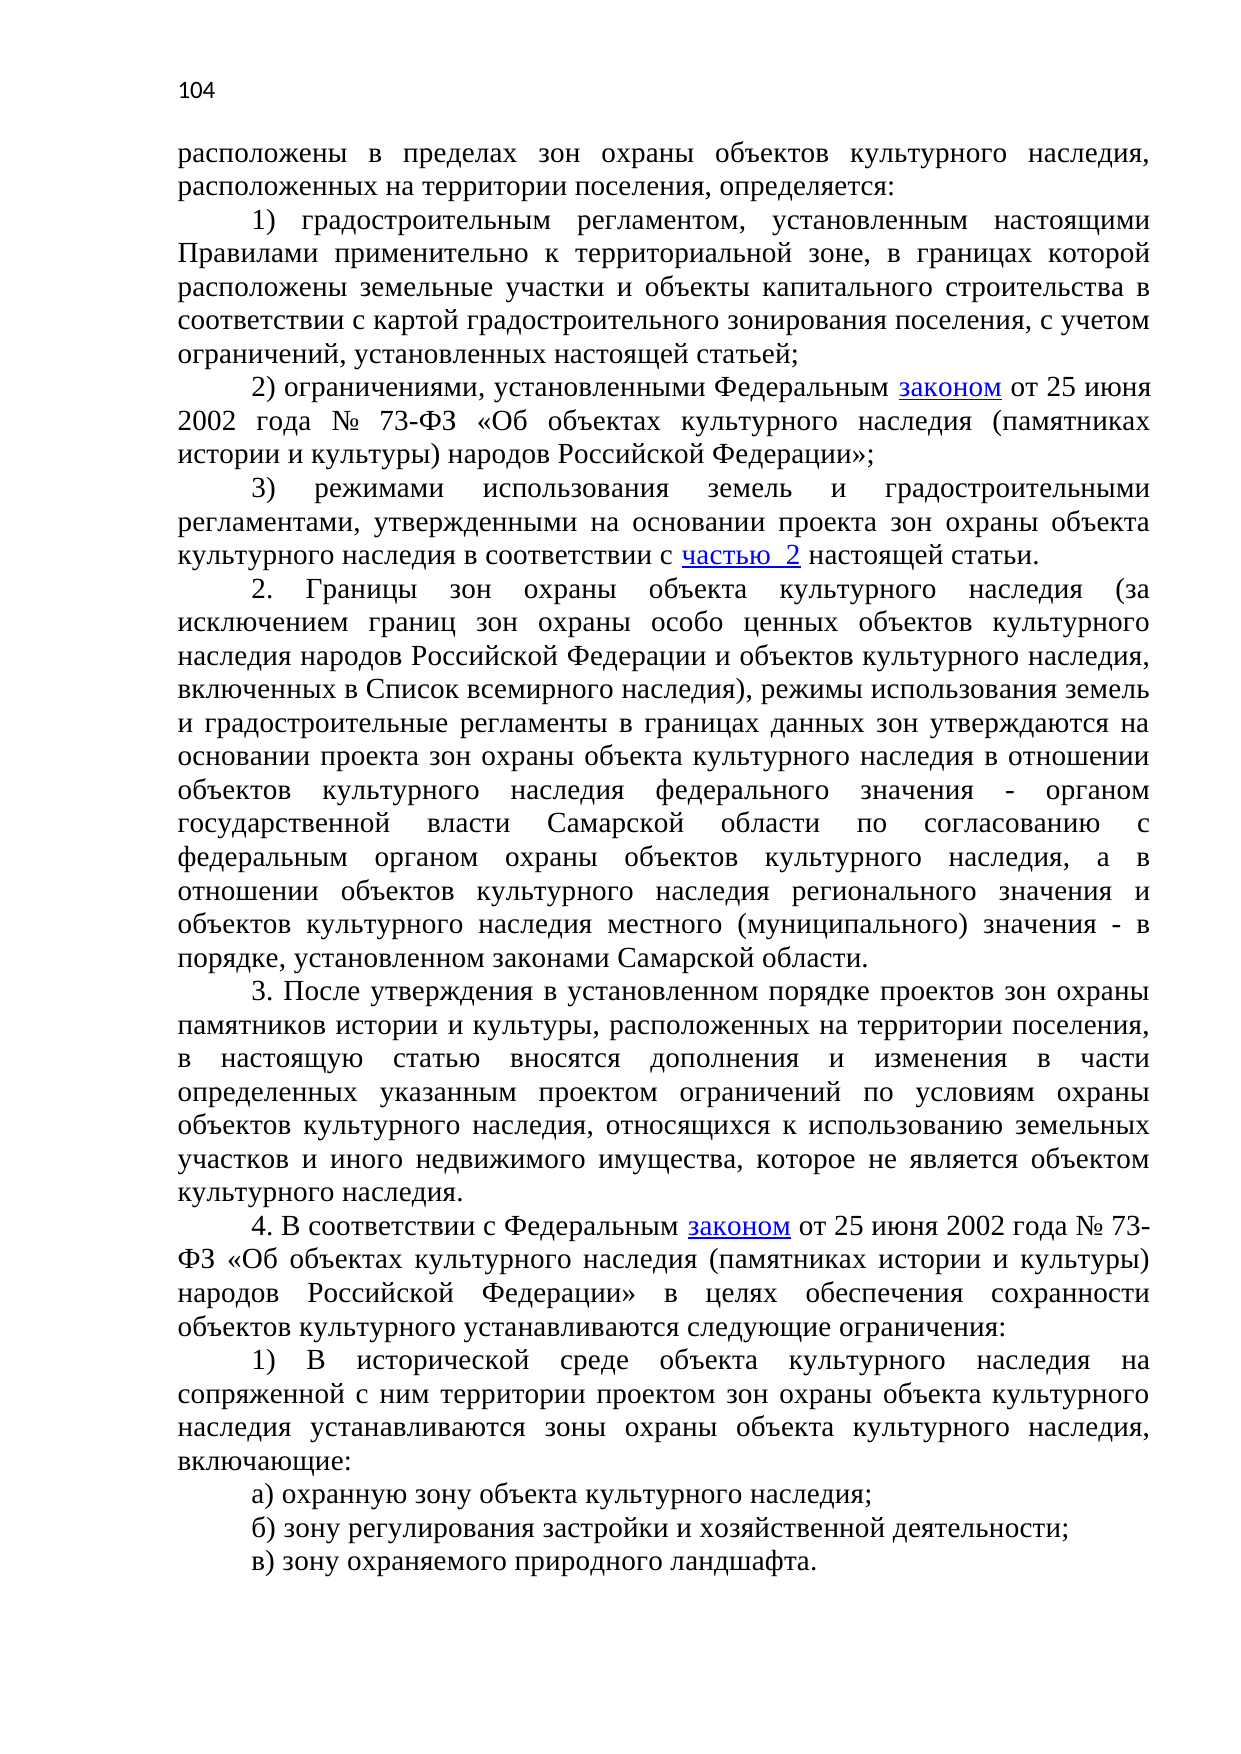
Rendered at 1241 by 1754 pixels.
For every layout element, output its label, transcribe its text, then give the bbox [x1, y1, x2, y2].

text 3) режимами использования земель и градостроительными регламентами, утвержденными на основании проекта зон охраны объекта культурного наследия в соответствии с частью 2 настоящей статьи. [177, 470, 1152, 571]
text 2) ограничениями, установленными Федеральным законом от 25 июня 2002 года № 73-ФЗ «Об объектах культурного наследия (памятниках истории и культуры) народов Российской Федерации»; [177, 369, 1152, 470]
text 3. После утверждения в установленном порядке проектов зон охраны памятников истории и культуры, расположенных на территории поселения, в настоящую статью вносятся дополнения и изменения в части определенных указанным проектом ограничений по условиям охраны объектов культурного наследия, относящихся к использованию земельных участков и иного недвижимого имущества, которое не является объектом культурного наследия. [177, 973, 1152, 1208]
text 4. В соответствии с Федеральным законом от 25 июня 2002 года № 73-ФЗ «Об объектах культурного наследия (памятниках истории и культуры) народов Российской Федерации» в целях обеспечения сохранности объектов культурного устанавливаются следующие ограничения: [177, 1208, 1152, 1342]
text а) охранную зону объекта культурного наследия; [177, 1476, 1152, 1510]
text расположены в пределах зон охраны объектов культурного наследия, расположенных на территории поселения, определяется: [177, 135, 1152, 202]
text в) зону охраняемого природного ландшафта. [177, 1543, 1152, 1577]
text 1) градостроительным регламентом, установленным настоящими Правилами применительно к территориальной зоне, в границах которой расположены земельные участки и объекты капитального строительства в соответствии с картой градостроительного зонирования поселения, с учетом ограничений, установленных настоящей статьей; [177, 202, 1152, 369]
text 2. Границы зон охраны объекта культурного наследия (за исключением границ зон охраны особо ценных объектов культурного наследия народов Российской Федерации и объектов культурного наследия, включенных в Список всемирного наследия), режимы использования земель и градостроительные регламенты в границах данных зон утверждаются на основании проекта зон охраны объекта культурного наследия в отношении объектов культурного наследия федерального значения - органом государственной власти Самарской области по согласованию с федеральным органом охраны объектов культурного наследия, а в отношении объектов культурного наследия регионального значения и объектов культурного наследия местного (муниципального) значения - в порядке, установленном законами Самарской области. [177, 571, 1152, 973]
text б) зону регулирования застройки и хозяйственной деятельности; [177, 1510, 1152, 1543]
text 1) В исторической среде объекта культурного наследия на сопряженной с ним территории проектом зон охраны объекта культурного наследия устанавливаются зоны охраны объекта культурного наследия, включающие: [177, 1342, 1152, 1476]
